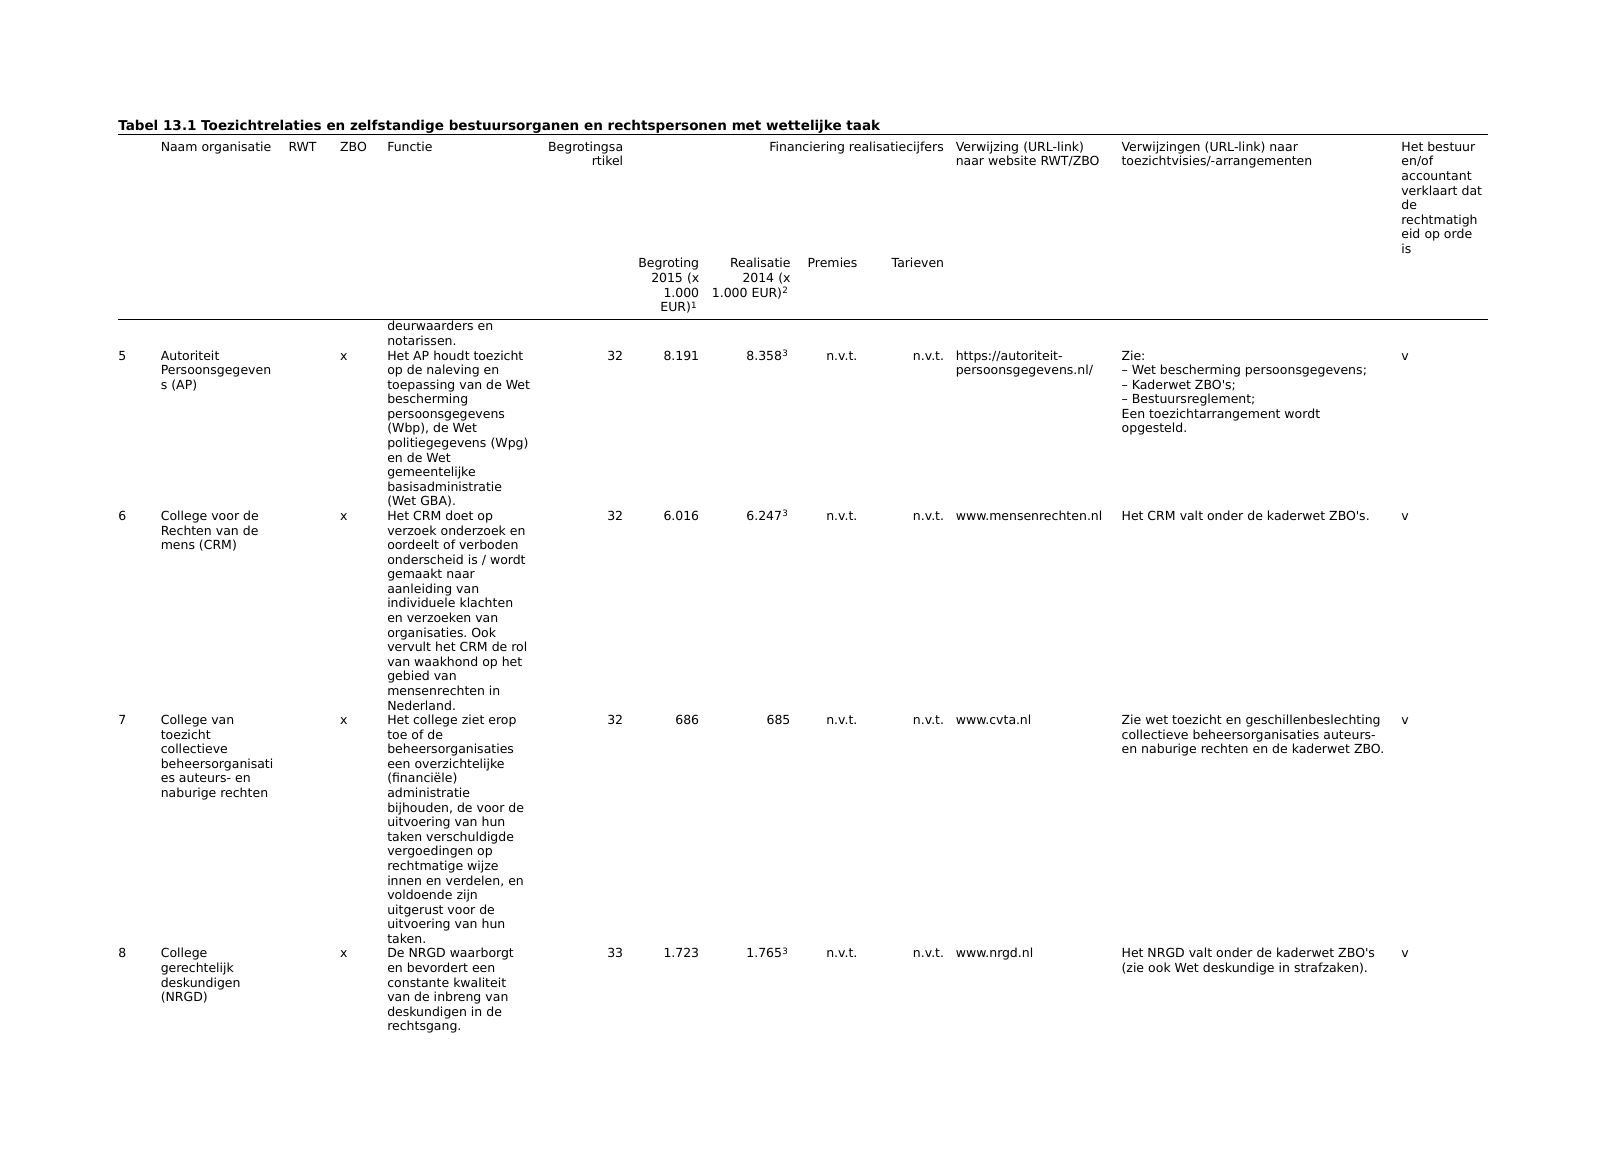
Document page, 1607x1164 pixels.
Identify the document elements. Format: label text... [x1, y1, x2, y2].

table_cell v [1395, 946, 1488, 1034]
table_cell Het NRGD valt onder de kaderwet ZBO's (zie ook Wet deskundige in strafzaken). [1115, 946, 1395, 1034]
table_cell 32 [538, 509, 629, 713]
table_cell n.v.t. [796, 349, 863, 509]
table_cell ZBO [334, 135, 381, 256]
table_cell x [334, 713, 381, 946]
table_cell [155, 256, 282, 319]
table_cell [334, 320, 381, 348]
table_cell www.mensenrechten.nl [950, 509, 1115, 713]
table_cell v [1395, 349, 1488, 509]
table_cell 8.3583 [705, 349, 796, 509]
table_cell [334, 256, 381, 319]
table_cell x [334, 349, 381, 509]
table_cell 686 [629, 713, 705, 946]
table_cell 7 [118, 713, 154, 946]
table_cell https://autoriteit- persoonsgegevens.nl/ [950, 349, 1115, 509]
table_cell College voor de Rechten van de mens (CRM) [155, 509, 282, 713]
table_cell n.v.t. [863, 349, 950, 509]
table_cell 6 [118, 509, 154, 713]
table_cell [282, 713, 334, 946]
table_cell Functie [381, 135, 538, 256]
table_cell [1115, 256, 1395, 319]
table_cell [1395, 256, 1488, 319]
table_cell [796, 320, 863, 348]
table_cell Het AP houdt toezicht op de naleving en toepassing van de Wet bescherming persoonsgegevens (Wbp), de Wet politiegegevens (Wpg) en de Wet gemeentelijke basisadministratie (Wet GBA). [381, 349, 538, 509]
table_cell [705, 320, 796, 348]
table_cell Zie: – Wet bescherming persoonsgegevens; – Kaderwet ZBO's; – Bestuursreglement; Een toezichtarrangement wordt opgesteld. [1115, 349, 1395, 509]
table_cell Het CRM doet op verzoek onderzoek en oordeelt of verboden onderscheid is / wordt gemaakt naar aanleiding van individuele klachten en verzoeken van organisaties. Ook vervult het CRM de rol van waakhond op het gebied van mensenrechten in Nederland. [381, 509, 538, 713]
table_cell n.v.t. [863, 713, 950, 946]
table_cell [950, 320, 1115, 348]
table_cell Begrotingsartikel [538, 135, 629, 256]
table_cell [282, 256, 334, 319]
table_cell [282, 349, 334, 509]
table_cell [118, 320, 154, 348]
table_cell RWT [282, 135, 334, 256]
table_cell 1.723 [629, 946, 705, 1034]
table_cell 6.2473 [705, 509, 796, 713]
table_cell www.nrgd.nl [950, 946, 1115, 1034]
table_cell Verwijzingen (URL-link) naar toezichtvisies/-arrangementen [1115, 135, 1395, 256]
table_cell x [334, 946, 381, 1034]
table_cell [538, 320, 629, 348]
table_cell Autoriteit Persoonsgegevens (AP) [155, 349, 282, 509]
table_cell 32 [538, 349, 629, 509]
table_cell [118, 256, 154, 319]
table_cell Realisatie 2014 (x 1.000 EUR)2 [705, 256, 796, 319]
table_cell deurwaarders en notarissen. [381, 320, 538, 348]
table_cell [1395, 320, 1488, 348]
table_cell [629, 320, 705, 348]
table_cell Premies [796, 256, 863, 319]
table_cell v [1395, 509, 1488, 713]
table_cell n.v.t. [796, 713, 863, 946]
table_cell Begroting 2015 (x 1.000 EUR)1 [629, 256, 705, 319]
table_cell Naam organisatie [155, 135, 282, 256]
table_cell n.v.t. [796, 946, 863, 1034]
table_cell 8 [118, 946, 154, 1034]
table_cell 5 [118, 349, 154, 509]
table_cell [282, 509, 334, 713]
table_cell x [334, 509, 381, 713]
table_cell [863, 320, 950, 348]
table_cell Zie wet toezicht en geschillenbeslechting collectieve beheersorganisaties auteurs- en naburige rechten en de kaderwet ZBO. [1115, 713, 1395, 946]
table_cell [1115, 320, 1395, 348]
table_cell 6.016 [629, 509, 705, 713]
table_cell Het college ziet erop toe of de beheersorganisaties een overzichtelijke (financiële) administratie bijhouden, de voor de uitvoering van hun taken verschuldigde vergoedingen op rechtmatige wijze innen en verdelen, en voldoende zijn uitgerust voor de uitvoering van hun taken. [381, 713, 538, 946]
table_cell [118, 135, 154, 256]
table_cell 32 [538, 713, 629, 946]
table_cell n.v.t. [796, 509, 863, 713]
table_cell n.v.t. [863, 509, 950, 713]
table_cell 33 [538, 946, 629, 1034]
table_cell Verwijzing (URL-link) naar website RWT/ZBO [950, 135, 1115, 256]
table_cell 8.191 [629, 349, 705, 509]
table_cell n.v.t. [863, 946, 950, 1034]
table_cell College gerechtelijk deskundigen (NRGD) [155, 946, 282, 1034]
table_cell Financiering realisatiecijfers [629, 135, 950, 256]
table_cell De NRGD waarborgt en bevordert een constante kwaliteit van de inbreng van deskundigen in de rechtsgang. [381, 946, 538, 1034]
table_cell Het bestuur en/of accountant verklaart dat de rechtmatigheid op orde is [1395, 135, 1488, 256]
table_cell [155, 320, 282, 348]
table_cell 1.7653 [705, 946, 796, 1034]
table_header Tabel 13.1 Toezichtrelaties en zelfstandige bestuursorganen en rechtspersonen met wettelijke taak [118, 118, 1488, 134]
table_cell 685 [705, 713, 796, 946]
table_cell [381, 256, 538, 319]
table_cell Tarieven [863, 256, 950, 319]
table_cell [538, 256, 629, 319]
table_cell [282, 320, 334, 348]
table_cell [950, 256, 1115, 319]
table_cell www.cvta.nl [950, 713, 1115, 946]
table_cell College van toezicht collectieve beheersorganisaties auteurs- en naburige rechten [155, 713, 282, 946]
table_cell v [1395, 713, 1488, 946]
table_cell Het CRM valt onder de kaderwet ZBO's. [1115, 509, 1395, 713]
table_cell [282, 946, 334, 1034]
